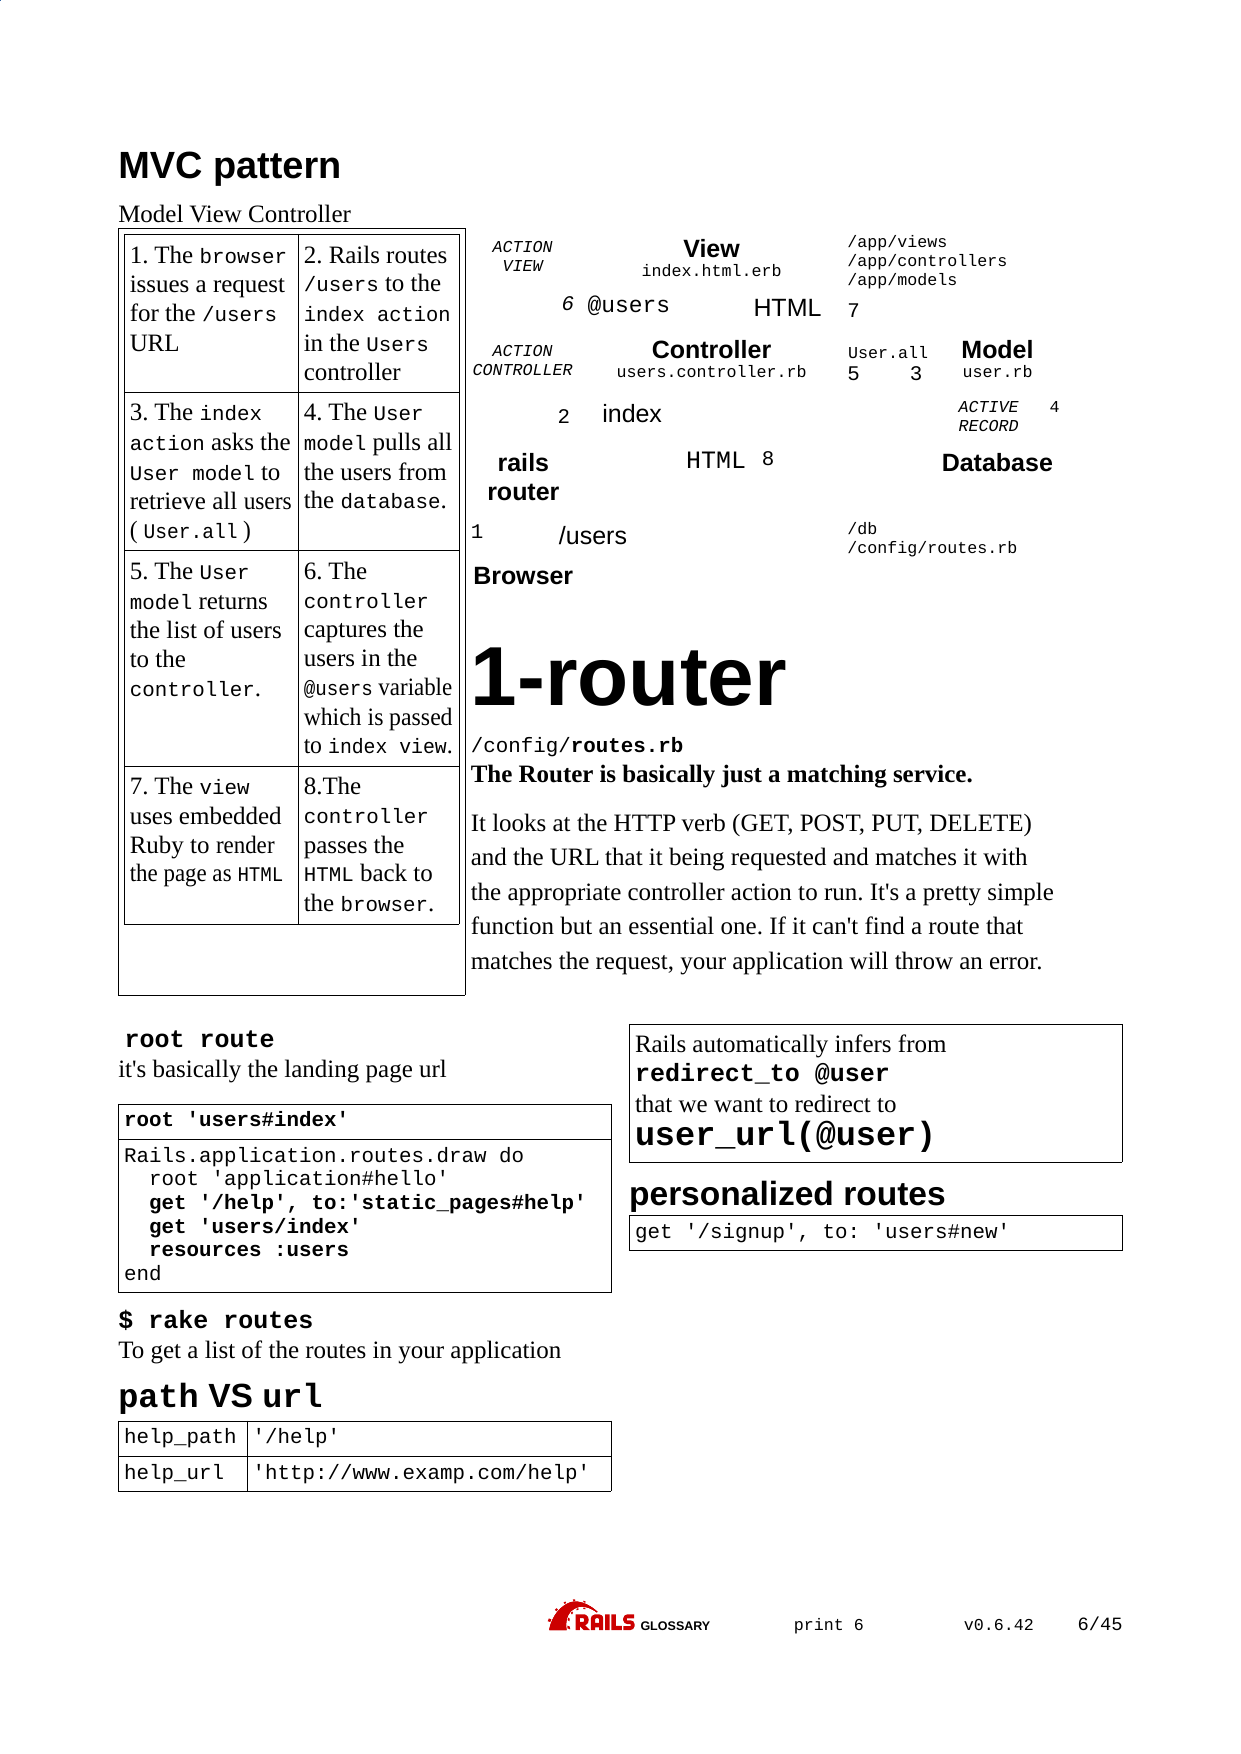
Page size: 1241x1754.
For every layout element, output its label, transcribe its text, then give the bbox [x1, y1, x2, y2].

table_cell 4. The User model pulls all the users from the database. [299, 393, 459, 550]
table_cell User.all 5 3 [841, 329, 934, 393]
table_cell 1 [466, 515, 552, 555]
table_header 1. The browser issues a request for the /users URL [125, 235, 298, 392]
table_cell [733, 515, 756, 555]
table_header /app/views /app/controllers /app/models 7 [841, 228, 1060, 329]
table_cell 8 [756, 442, 934, 515]
table_cell rails router [466, 442, 581, 515]
table_cell [581, 555, 634, 596]
table_header 2. Rails routes /users to the index action in the Users controller [299, 235, 459, 392]
table_cell HTML [676, 442, 756, 515]
table_cell Controller users.controller.rb [581, 329, 841, 393]
table_cell Database [935, 442, 1060, 515]
table_cell HTML [733, 287, 841, 329]
table_header root 'users#index' [119, 1105, 611, 1139]
table_cell [756, 555, 841, 596]
table_cell 'http://www.examp.com/help' [248, 1457, 611, 1491]
table_cell /users [552, 515, 634, 555]
table_cell [676, 287, 733, 329]
table_cell [581, 442, 634, 515]
table_cell [634, 515, 676, 555]
table_cell 3. The index action asks the User model to retrieve all users ( User.all ) [125, 393, 298, 550]
table_header [119, 229, 465, 995]
table_cell [634, 442, 676, 515]
table_cell ACTIVE RECORD [935, 393, 1044, 442]
table_cell Rails.application.routes.draw do root 'application#hello' get '/help', to:'static_pages#help' get 'users/index' resources :users end [119, 1140, 611, 1292]
table_header Rails automatically infers from redirect_to @user that we want to redirect to user_url(@user) [630, 1025, 1122, 1162]
table_cell [466, 393, 552, 442]
table_cell help_url [119, 1457, 247, 1491]
table_cell [733, 555, 756, 596]
table_cell /db /config/routes.rb [841, 515, 1060, 596]
table_cell ACTION CONTROLLER [466, 329, 581, 393]
table_cell Model user.rb [935, 329, 1060, 393]
table_header ACTION VIEW [466, 228, 581, 287]
table_cell [634, 555, 676, 596]
table_cell [756, 393, 934, 442]
text Model View Controller [118, 199, 1122, 228]
text it's basically the landing page url [118, 1054, 611, 1083]
table_cell [733, 393, 756, 442]
table_cell [676, 515, 733, 555]
table_cell 7. The view uses embedded Ruby to render the page as HTML [125, 767, 298, 923]
table_cell 4 [1044, 393, 1060, 442]
table_header help_path [119, 1422, 247, 1456]
subtitle path VS url [118, 1376, 611, 1418]
table_cell [756, 515, 841, 555]
table_cell [676, 393, 733, 442]
table_header get '/signup', to: 'users#new' [630, 1216, 1122, 1250]
table_cell 1-router /config/routes.rb The Router is basically just a matching service. It looks at the HTTP verb (GET, POST, PUT, DELETE) and the URL that it being requested and matches it with the appropriate controller action to run. It's a pretty simple function but an essential one. If it can't find a route that matches the request, your application will throw an error. [466, 596, 1060, 995]
table_cell 8.The controller passes the HTML back to the browser. [299, 767, 459, 923]
text To get a list of the routes in your application [118, 1336, 611, 1364]
text root route [118, 1024, 611, 1054]
table_header View index.html.erb [581, 228, 841, 287]
table_cell 6 [466, 287, 581, 329]
table_cell 2 [552, 393, 581, 442]
table_cell index [581, 393, 676, 442]
table_cell [676, 555, 733, 596]
table_cell @users [581, 287, 676, 329]
subtitle personalized routes [629, 1173, 1122, 1212]
subtitle $ rake routes [118, 1307, 611, 1336]
subtitle MVC pattern [118, 143, 611, 187]
table_cell 6. The controller captures the users in the @users variable which is passed to index view. [299, 551, 459, 766]
table_cell Browser [466, 555, 581, 596]
table_cell 5. The User model returns the list of users to the controller. [125, 551, 298, 766]
table_header '/help' [248, 1422, 611, 1456]
